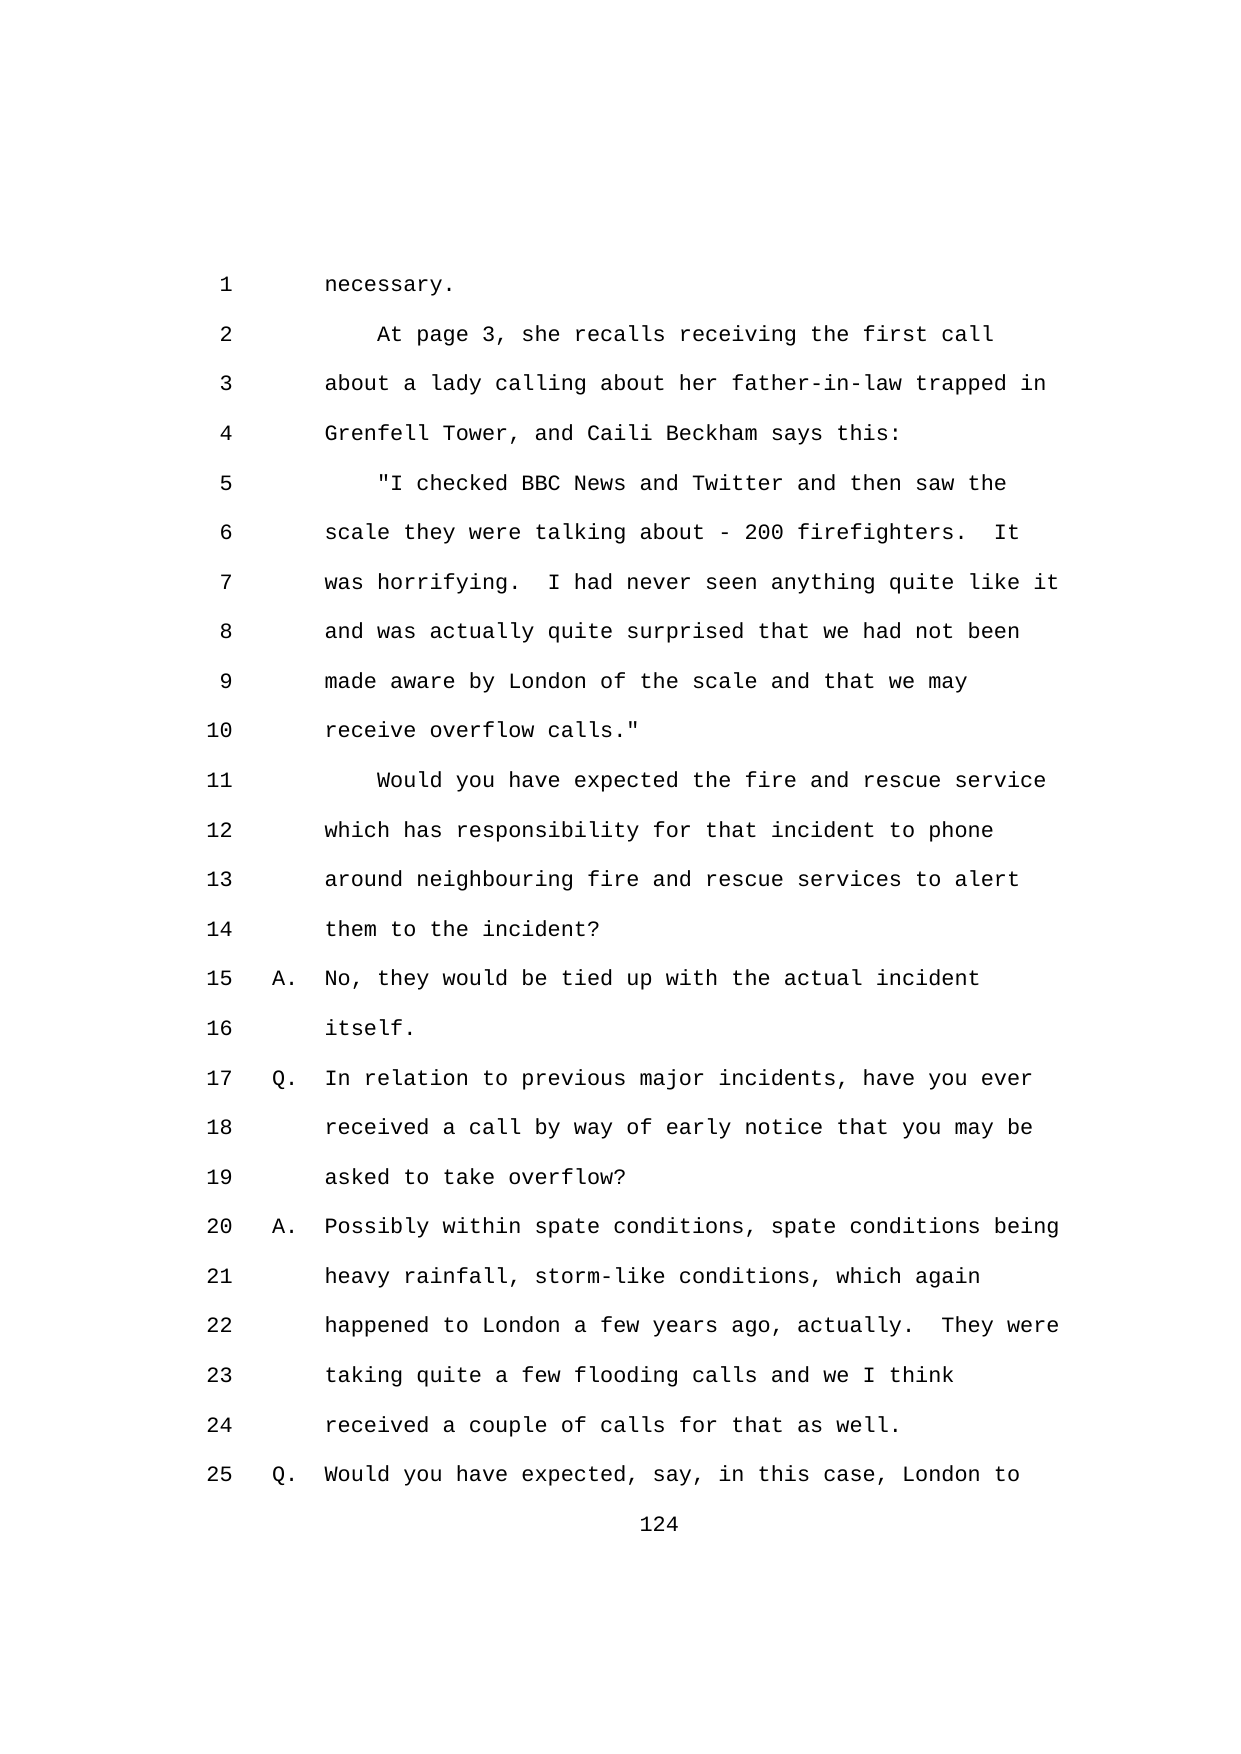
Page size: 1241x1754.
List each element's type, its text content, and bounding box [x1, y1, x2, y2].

text 13 around neighbouring fire and rescue services to alert [75, 868, 1165, 893]
text 5 "I checked BBC News and Twitter and then saw the [75, 472, 1165, 496]
text 23 taking quite a few flooding calls and we I think [75, 1364, 1165, 1389]
text 124 [75, 1513, 1165, 1538]
text 8 and was actually quite surprised that we had not been [75, 620, 1165, 645]
text 16 itself. [75, 1017, 1165, 1042]
text 4 Grenfell Tower, and Caili Beckham says this: [75, 422, 1165, 447]
text 25 Q. Would you have expected, say, in this case, London to [75, 1463, 1165, 1488]
text 10 receive overflow calls." [75, 719, 1165, 744]
text 22 happened to London a few years ago, actually. They were [75, 1314, 1165, 1339]
text 3 about a lady calling about her father-in-law trapped in [75, 372, 1165, 397]
text 7 was horrifying. I had never seen anything quite like it [75, 571, 1165, 596]
text 14 them to the incident? [75, 918, 1165, 943]
text 15 A. No, they would be tied up with the actual incident [75, 967, 1165, 992]
text 1 necessary. [75, 273, 1165, 298]
text 21 heavy rainfall, storm-like conditions, which again [75, 1265, 1165, 1290]
text 24 received a couple of calls for that as well. [75, 1414, 1165, 1438]
text 19 asked to take overflow? [75, 1166, 1165, 1191]
text 11 Would you have expected the fire and rescue service [75, 769, 1165, 794]
text 18 received a call by way of early notice that you may be [75, 1116, 1165, 1141]
text 9 made aware by London of the scale and that we may [75, 670, 1165, 695]
text 20 A. Possibly within spate conditions, spate conditions being [75, 1215, 1165, 1240]
text 2 At page 3, she recalls receiving the first call [75, 323, 1165, 348]
text 6 scale they were talking about - 200 firefighters. It [75, 521, 1165, 546]
text 17 Q. In relation to previous major incidents, have you ever [75, 1067, 1165, 1091]
text 12 which has responsibility for that incident to phone [75, 819, 1165, 843]
